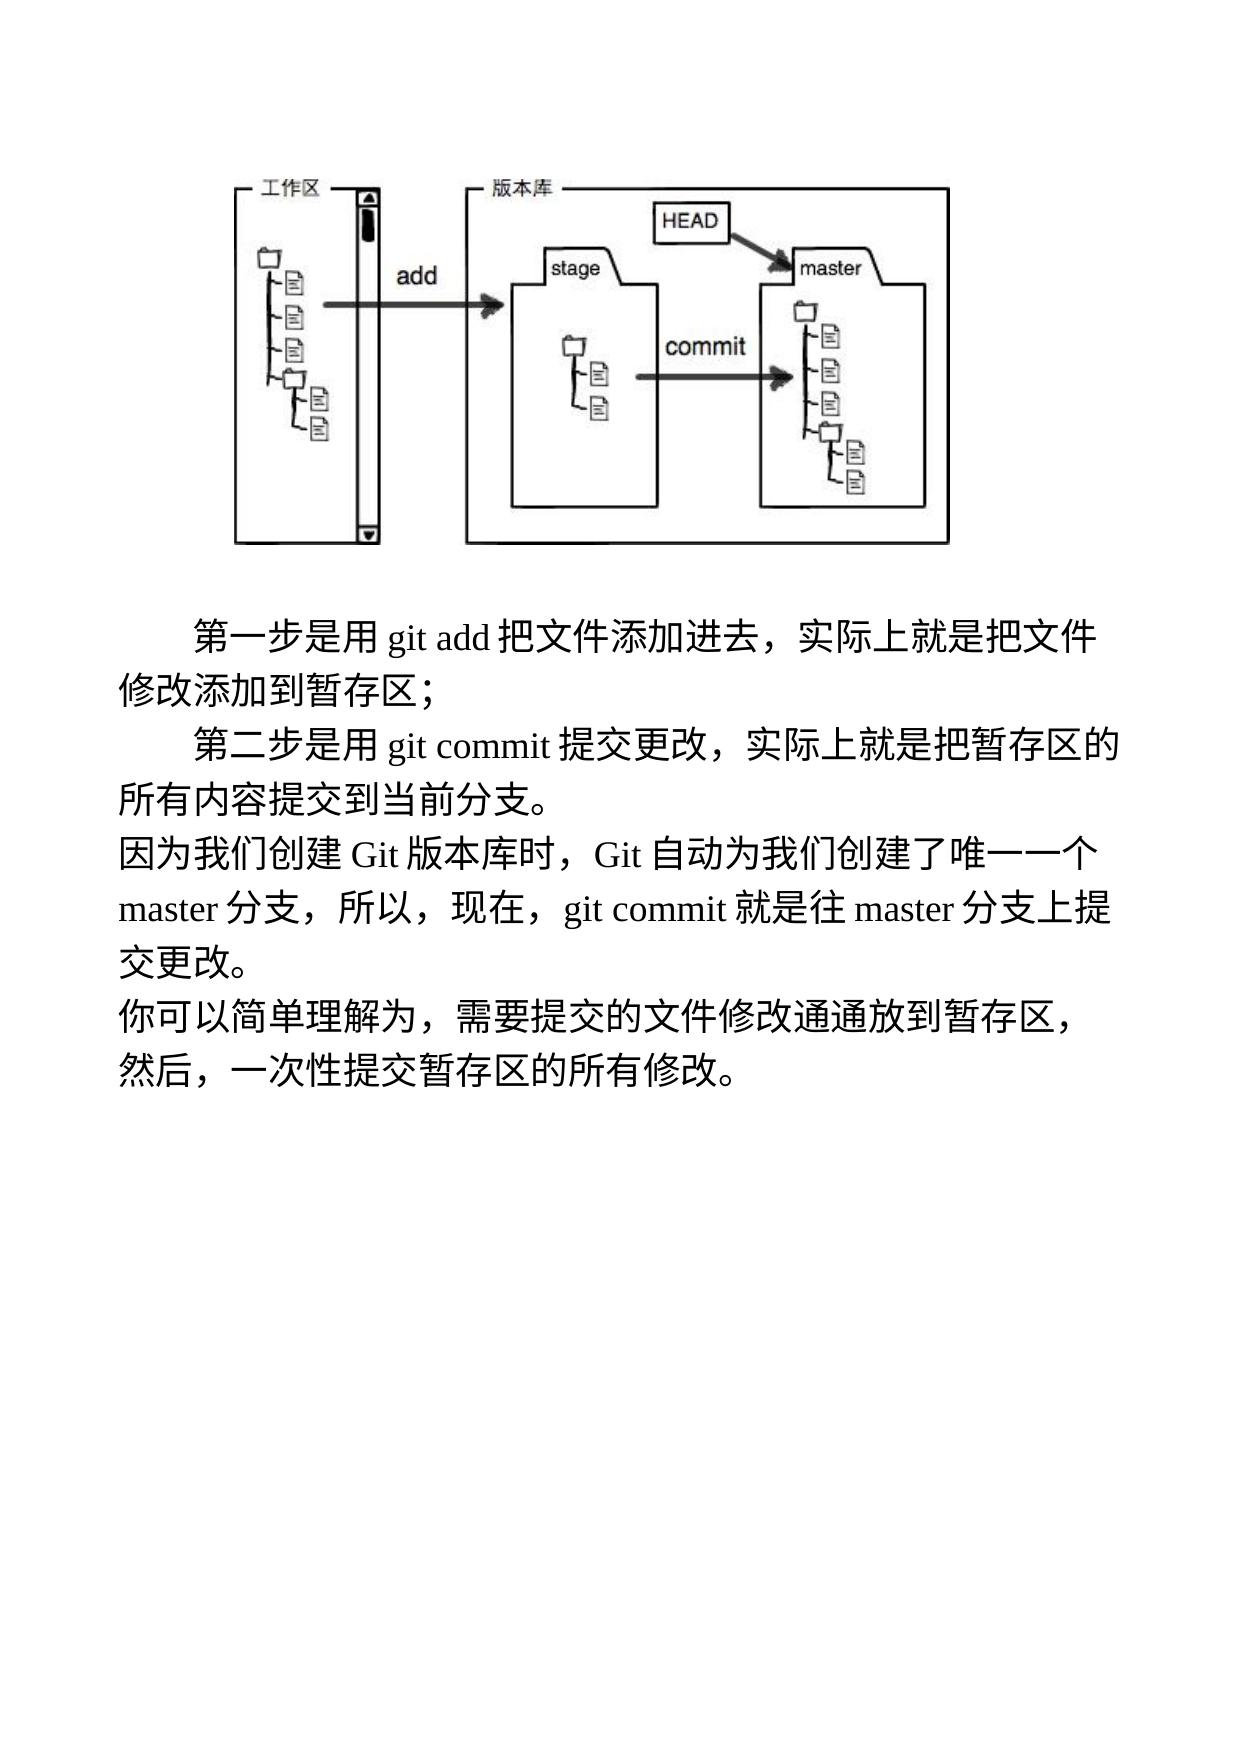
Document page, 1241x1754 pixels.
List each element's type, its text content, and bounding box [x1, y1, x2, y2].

text 第一步是用git add把文件添加进去，实际上就是把文件修改添加到暂存区； [118, 607, 1122, 715]
text 你可以简单理解为，需要提交的文件修改通通放到暂存区，然后，一次性提交暂存区的所有修改。 [118, 987, 1122, 1095]
text 第二步是用git commit提交更改，实际上就是把暂存区的所有内容提交到当前分支。 [118, 715, 1122, 824]
picture [234, 179, 950, 545]
text 因为我们创建Git版本库时，Git自动为我们创建了唯一一个master分支，所以，现在，git commit就是往master分支上提交更改。 [118, 824, 1122, 987]
